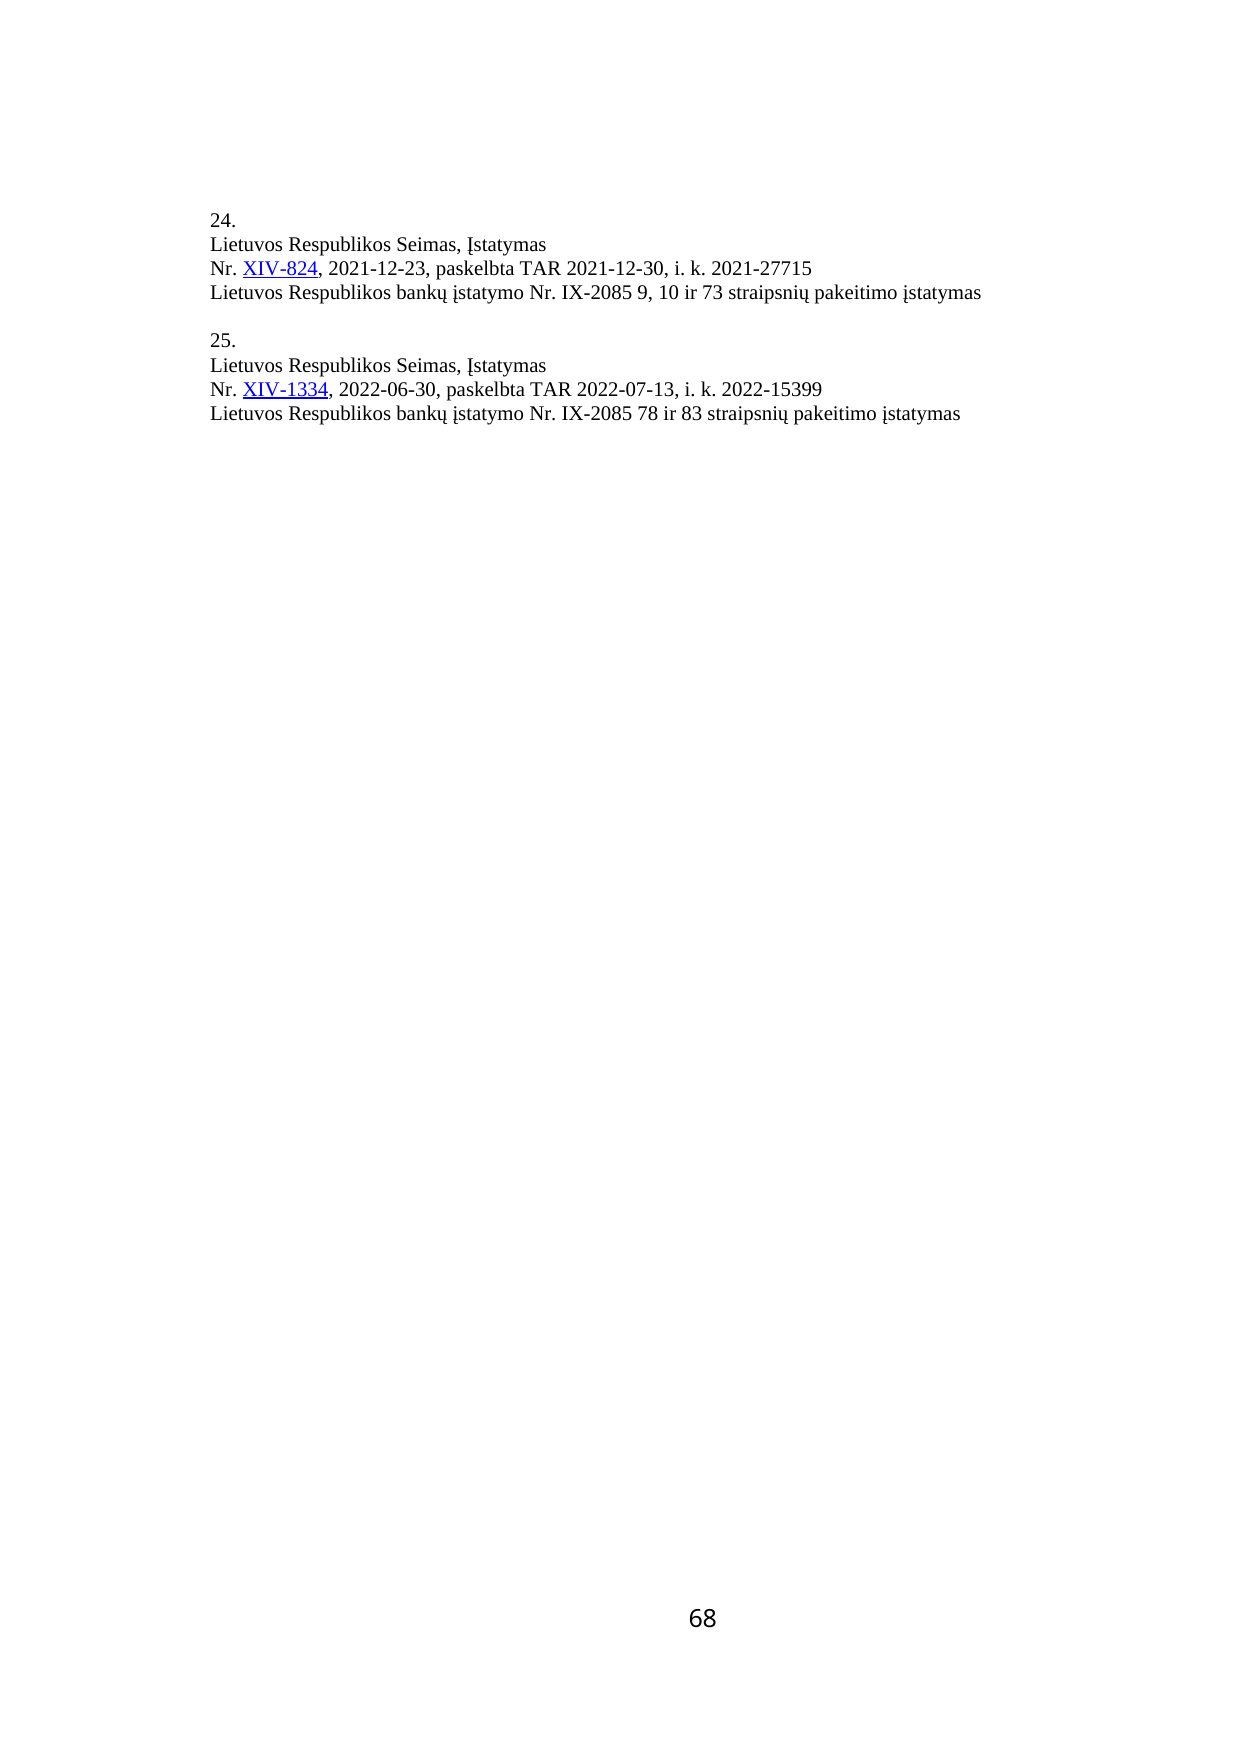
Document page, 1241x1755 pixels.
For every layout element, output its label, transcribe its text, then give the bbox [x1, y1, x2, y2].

text Lietuvos Respublikos bankų įstatymo Nr. IX-2085 78 ir 83 straipsnių pakeitimo įstatymas [210, 401, 1120, 425]
text Lietuvos Respublikos bankų įstatymo Nr. IX-2085 9, 10 ir 73 straipsnių pakeitimo įstatymas [210, 280, 1120, 304]
text 24. [210, 208, 1120, 232]
text Lietuvos Respublikos Seimas, Įstatymas [210, 232, 1120, 256]
text Nr. XIV-1334, 2022-06-30, paskelbta TAR 2022-07-13, i. k. 2022-15399 [210, 377, 1120, 401]
text 25. [210, 328, 1120, 352]
text Nr. XIV-824, 2021-12-23, paskelbta TAR 2021-12-30, i. k. 2021-27715 [210, 256, 1120, 280]
text Lietuvos Respublikos Seimas, Įstatymas [210, 352, 1120, 377]
